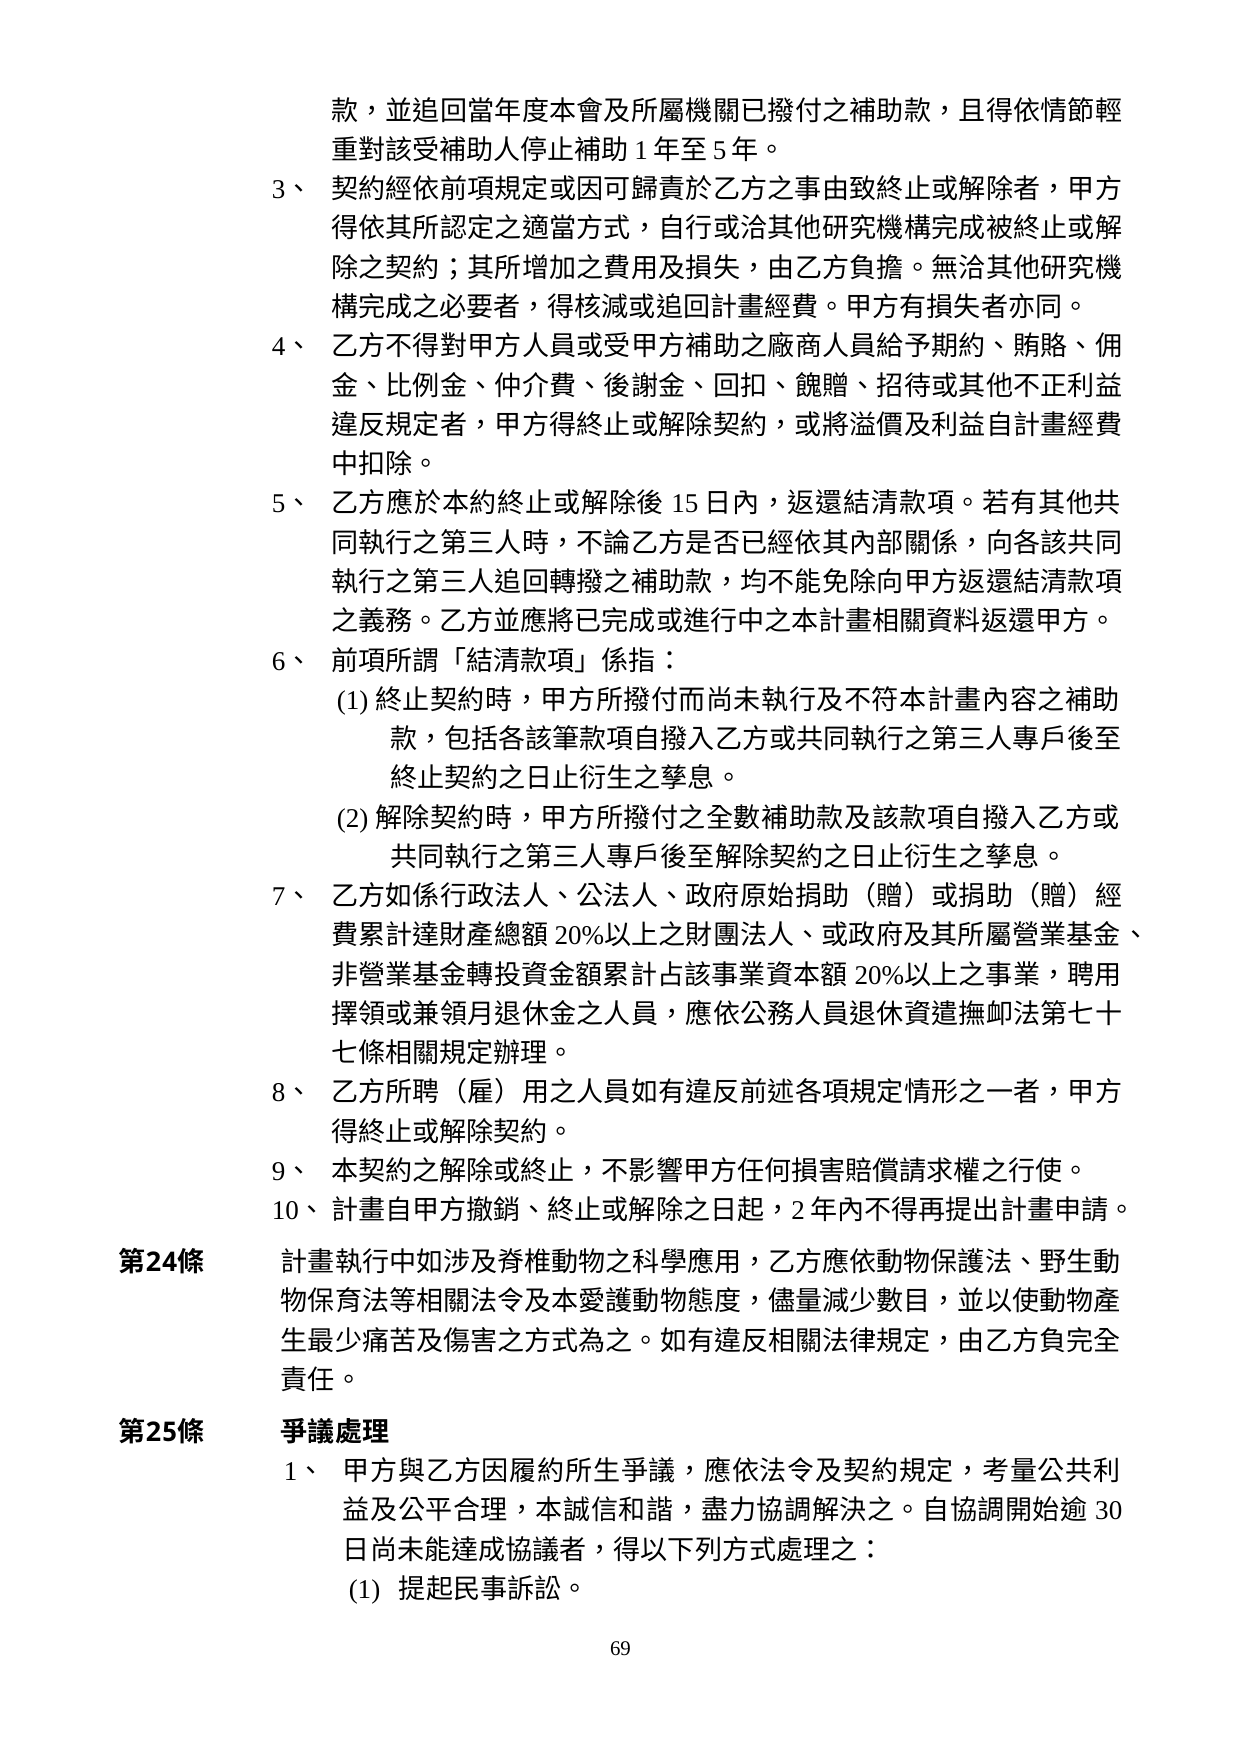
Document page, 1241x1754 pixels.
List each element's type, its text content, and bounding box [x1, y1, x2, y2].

list 本契約之解除或終止，不影響甲方任何損害賠償請求權之行使。 [272, 1149, 1122, 1188]
list 乙方如係行政法人、公法人、政府原始捐助（贈）或捐助（贈）經費累計達財產總額20%以上之財團法人、或政府及其所屬營業基金、非營業基金轉投資金額累計占該事業資本額20%以上之事業，聘用擇領或兼領月退休金之人員，應依公務人員退休資遣撫卹法第七十七條相關規定辦理。 [272, 874, 1122, 1070]
list 甲方與乙方因履約所生爭議，應依法令及契約規定，考量公共利益及公平合理，本誠信和諧，盡力協調解決之。自協調開始逾30日尚未能達成協議者，得以下列方式處理之： [283, 1449, 1122, 1567]
list 解除契約時，甲方所撥付之全數補助款及該款項自撥入乙方或共同執行之第三人專戶後至解除契約之日止衍生之孳息。 [337, 796, 1122, 874]
list 乙方應於本約終止或解除後15日內，返還結清款項。若有其他共同執行之第三人時，不論乙方是否已經依其內部關係，向各該共同執行之第三人追回轉撥之補助款，均不能免除向甲方返還結清款項之義務。乙方並應將已完成或進行中之本計畫相關資料返還甲方。 [272, 481, 1122, 638]
list 提起民事訴訟。 [348, 1567, 1122, 1606]
list 款，並追回當年度本會及所屬機關已撥付之補助款，且得依情節輕重對該受補助人停止補助1年至5年。 [272, 89, 1122, 167]
list 爭議處理 [118, 1410, 1122, 1449]
list 計畫自甲方撤銷、終止或解除之日起，2年內不得再提出計畫申請。 [272, 1188, 1122, 1227]
list 前項所謂「結清款項」係指： [272, 638, 1122, 678]
list 乙方不得對甲方人員或受甲方補助之廠商人員給予期約、賄賂、佣金、比例金、仲介費、後謝金、回扣、餽贈、招待或其他不正利益。違反規定者，甲方得終止或解除契約，或將溢價及利益自計畫經費中扣除。 [272, 324, 1122, 481]
list 契約經依前項規定或因可歸責於乙方之事由致終止或解除者，甲方得依其所認定之適當方式，自行或洽其他研究機構完成被終止或解除之契約；其所增加之費用及損失，由乙方負擔。無洽其他研究機構完成之必要者，得核減或追回計畫經費。甲方有損失者亦同。 [272, 167, 1122, 324]
list 計畫執行中如涉及脊椎動物之科學應用，乙方應依動物保護法、野生動物保育法等相關法令及本愛護動物態度，儘量減少數目，並以使動物產生最少痛苦及傷害之方式為之。如有違反相關法律規定，由乙方負完全責任。 [118, 1240, 1122, 1397]
list 終止契約時，甲方所撥付而尚未執行及不符本計畫內容之補助款，包括各該筆款項自撥入乙方或共同執行之第三人專戶後至終止契約之日止衍生之孳息。 [337, 678, 1122, 796]
list 乙方所聘（雇）用之人員如有違反前述各項規定情形之一者，甲方得終止或解除契約。 [272, 1070, 1122, 1149]
